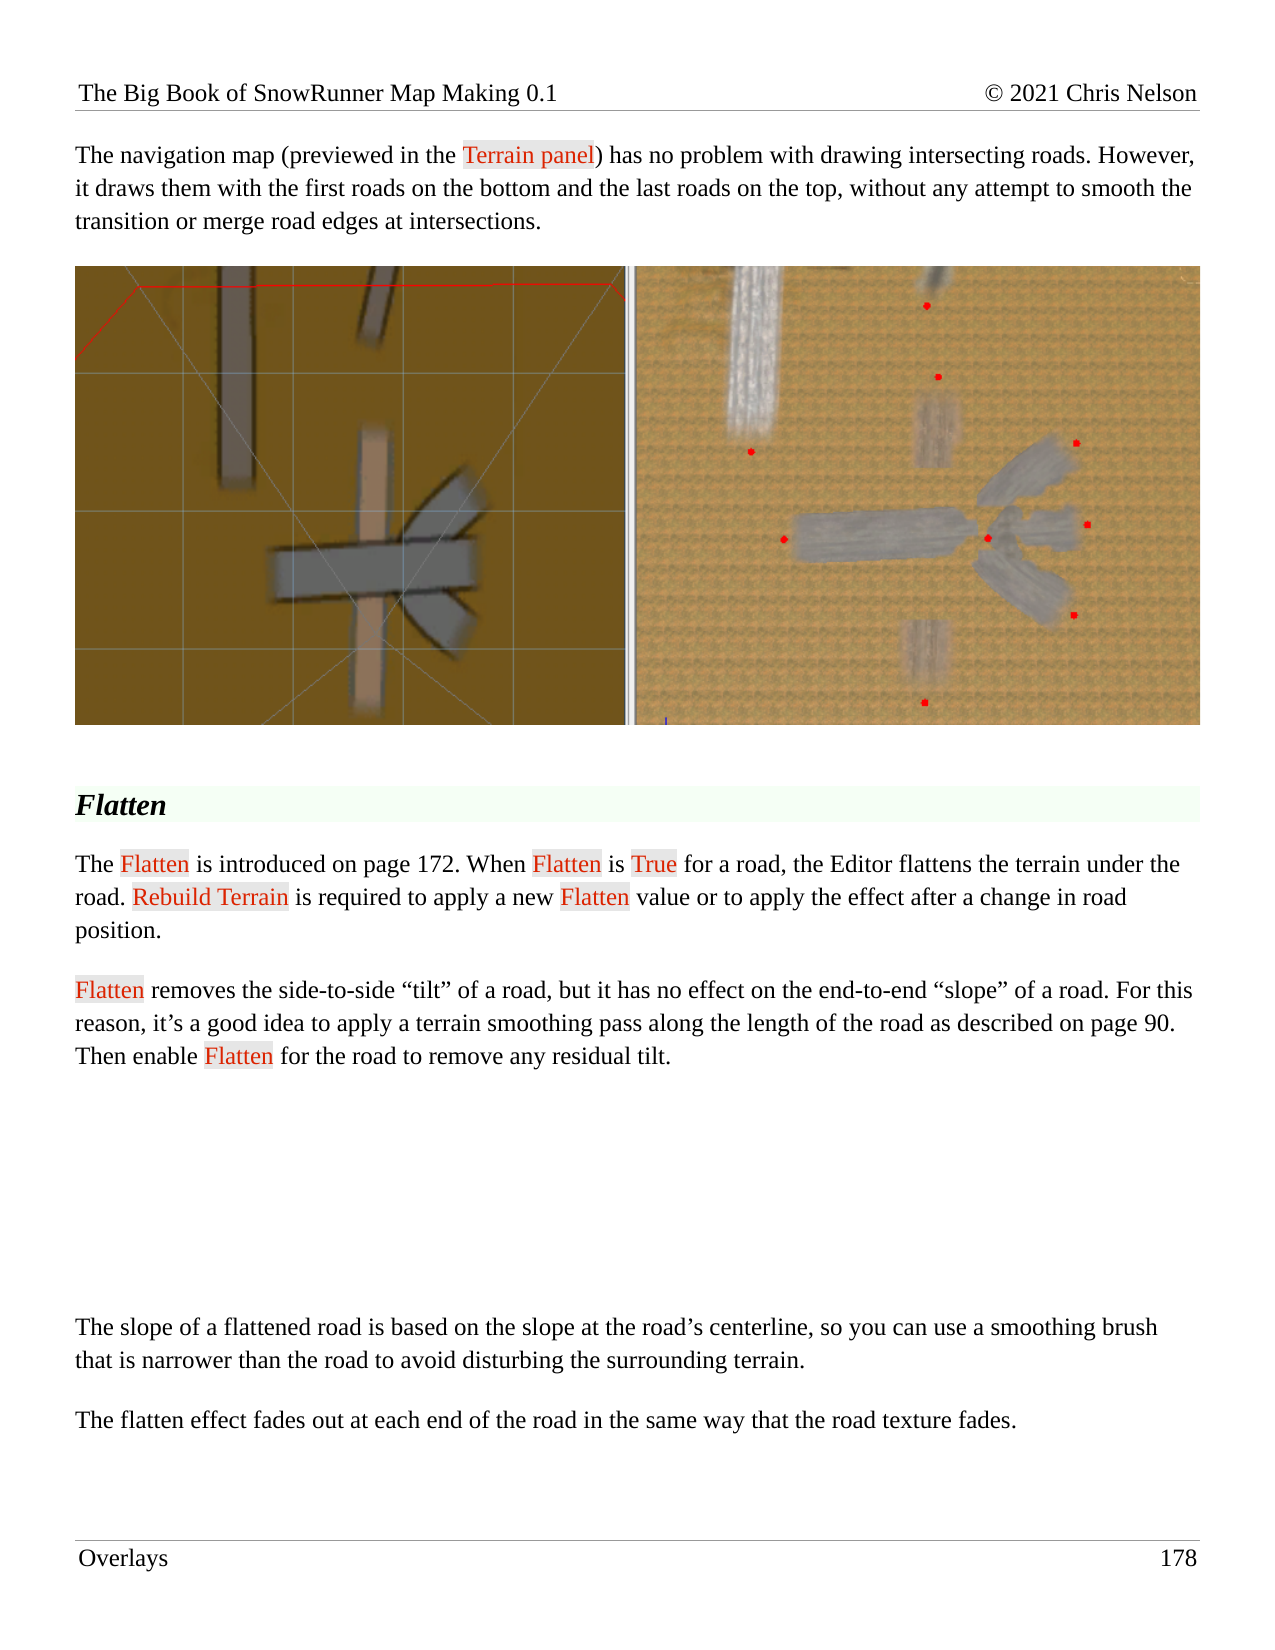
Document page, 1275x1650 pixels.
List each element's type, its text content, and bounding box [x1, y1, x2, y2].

subtitle Flatten [75, 786, 1200, 822]
text The navigation map (previewed in the Terrain panel) has no problem with drawing intersecting roads. However, it draws them with the first roads on the bottom and the last roads on the top, without any attempt to smooth the transition or merge road edges at intersections. [75, 140, 1200, 235]
text The slope of a flattened road is based on the slope at the road’s centerline, so you can use a smoothing brush that is narrower than the road to avoid disturbing the surrounding terrain. [75, 1312, 1200, 1374]
text Flatten removes the side-to-side “tilt” of a road, but it has no effect on the end-to-end “slope” of a road. For this reason, it’s a good idea to apply a terrain smoothing pass along the length of the road as described on page 90. Then enable Flatten for the road to remove any residual tilt. [75, 975, 1200, 1069]
picture [75, 266, 1200, 725]
text The flatten effect fades out at each end of the road in the same way that the road texture fades. [75, 1405, 1200, 1434]
text The Flatten is introduced on page 172. When Flatten is True for a road, the Editor flattens the terrain under the road. Rebuild Terrain is required to apply a new Flatten value or to apply the effect after a change in road position. [75, 849, 1200, 943]
